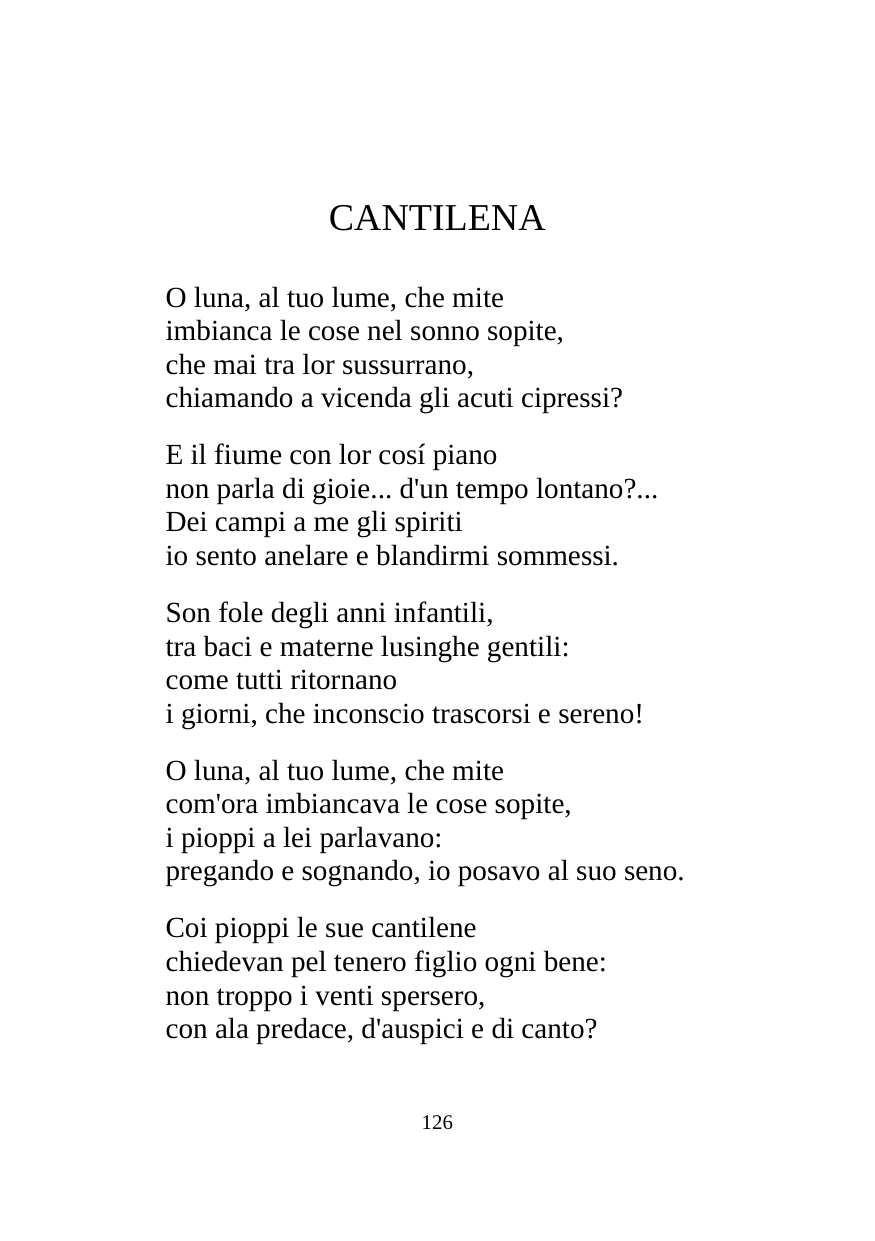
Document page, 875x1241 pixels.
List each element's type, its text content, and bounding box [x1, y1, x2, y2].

text Coi pioppi le sue cantilene chiedevan pel tenero figlio ogni bene: non troppo i venti spersero, con ala predace, d'auspici e di canto? [165, 911, 768, 1045]
text O luna, al tuo lume, che mite com'ora imbiancava le cose sopite, i pioppi a lei parlavano: pregando e sognando, io posavo al suo seno. [165, 753, 768, 887]
text Son fole degli anni infantili, tra baci e materne lusinghe gentili: come tutti ritornano i giorni, che inconscio trascorsi e sereno! [165, 595, 768, 729]
subtitle CANTILENA [106, 195, 768, 238]
text E il fiume con lor cosí piano non parla di gioie... d'un tempo lontano?... Dei campi a me gli spiriti io sento anelare e blandirmi sommessi. [165, 437, 768, 572]
text O luna, al tuo lume, che mite imbianca le cose nel sonno sopite, che mai tra lor sussurrano, chiamando a vicenda gli acuti cipressi? [165, 280, 768, 414]
